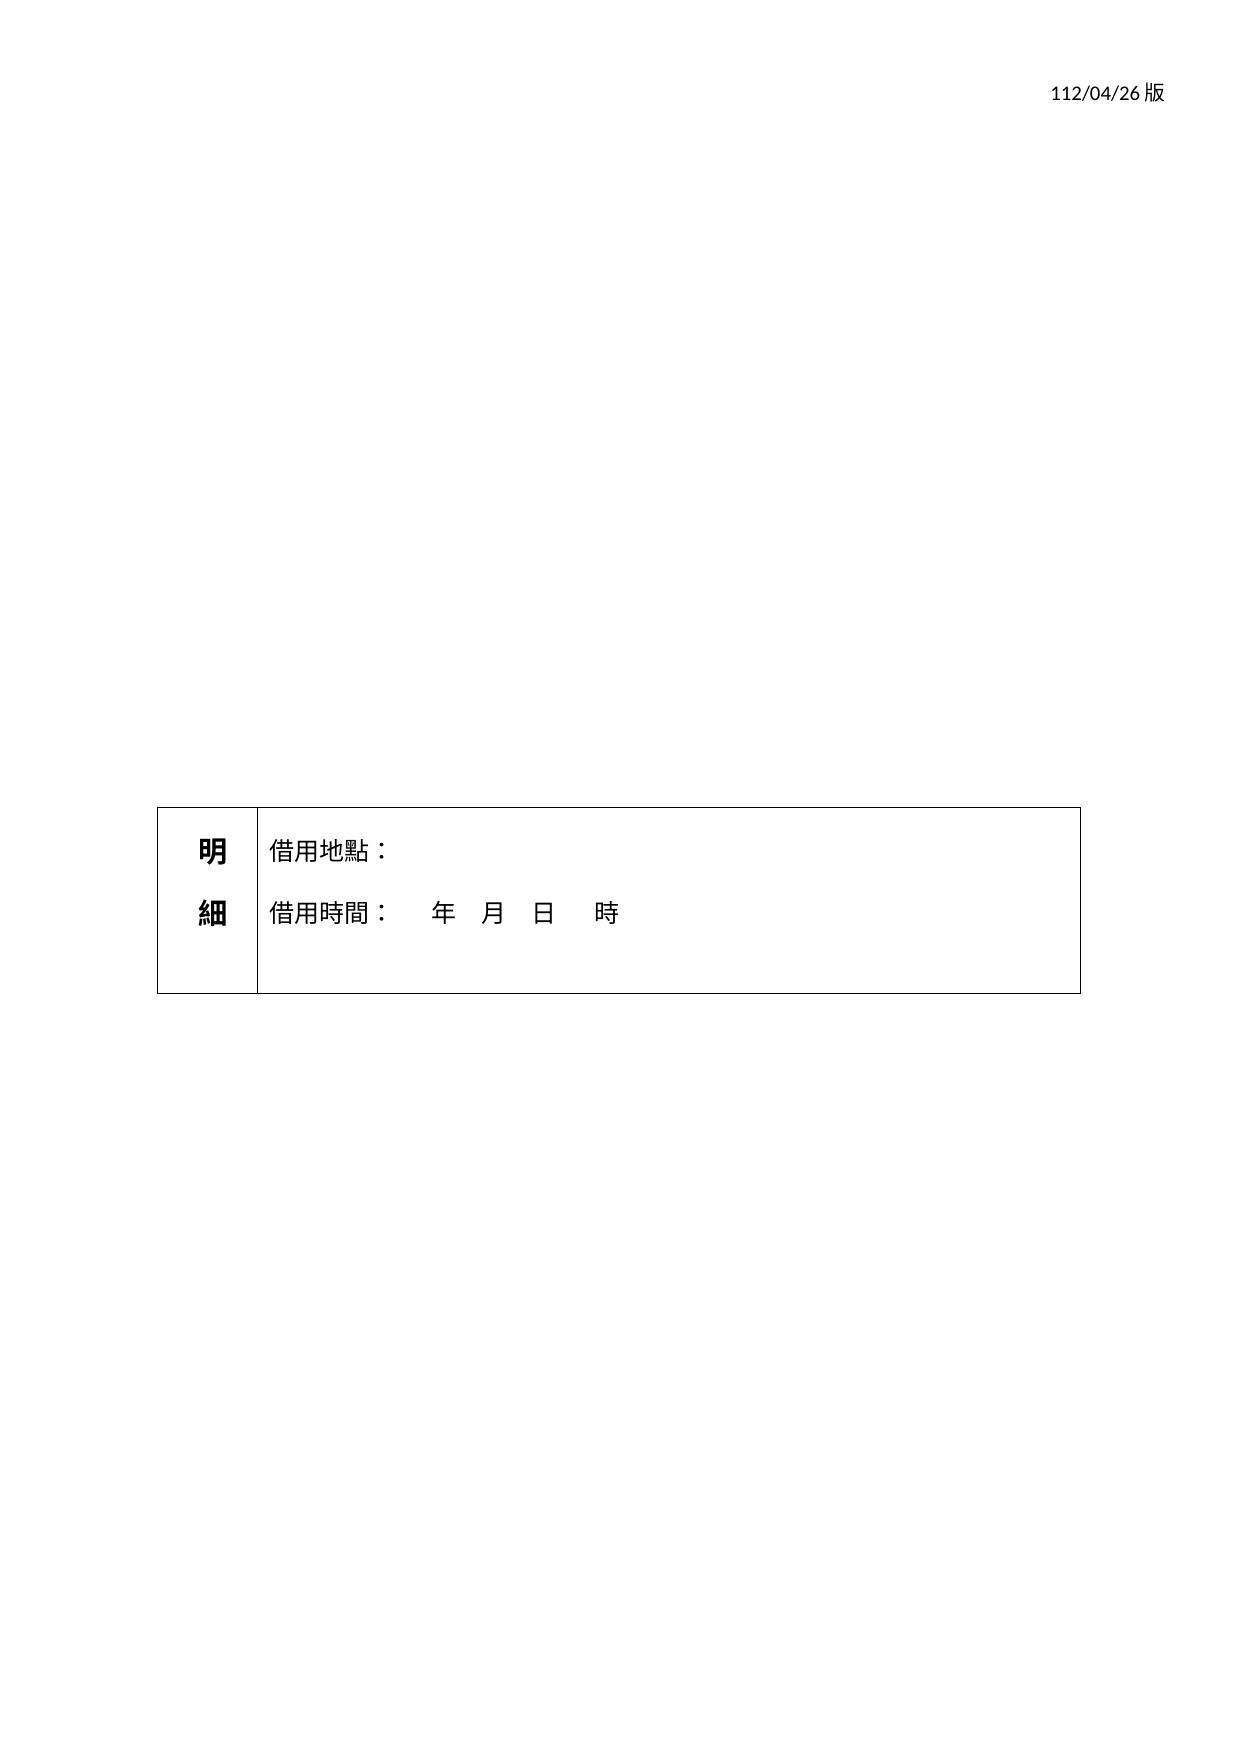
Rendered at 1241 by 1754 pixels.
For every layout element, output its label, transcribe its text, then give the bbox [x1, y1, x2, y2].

table_header 明 細 [158, 808, 257, 993]
table_header 借用地點： 借用時間： 年 月 日 時 [258, 808, 1080, 993]
